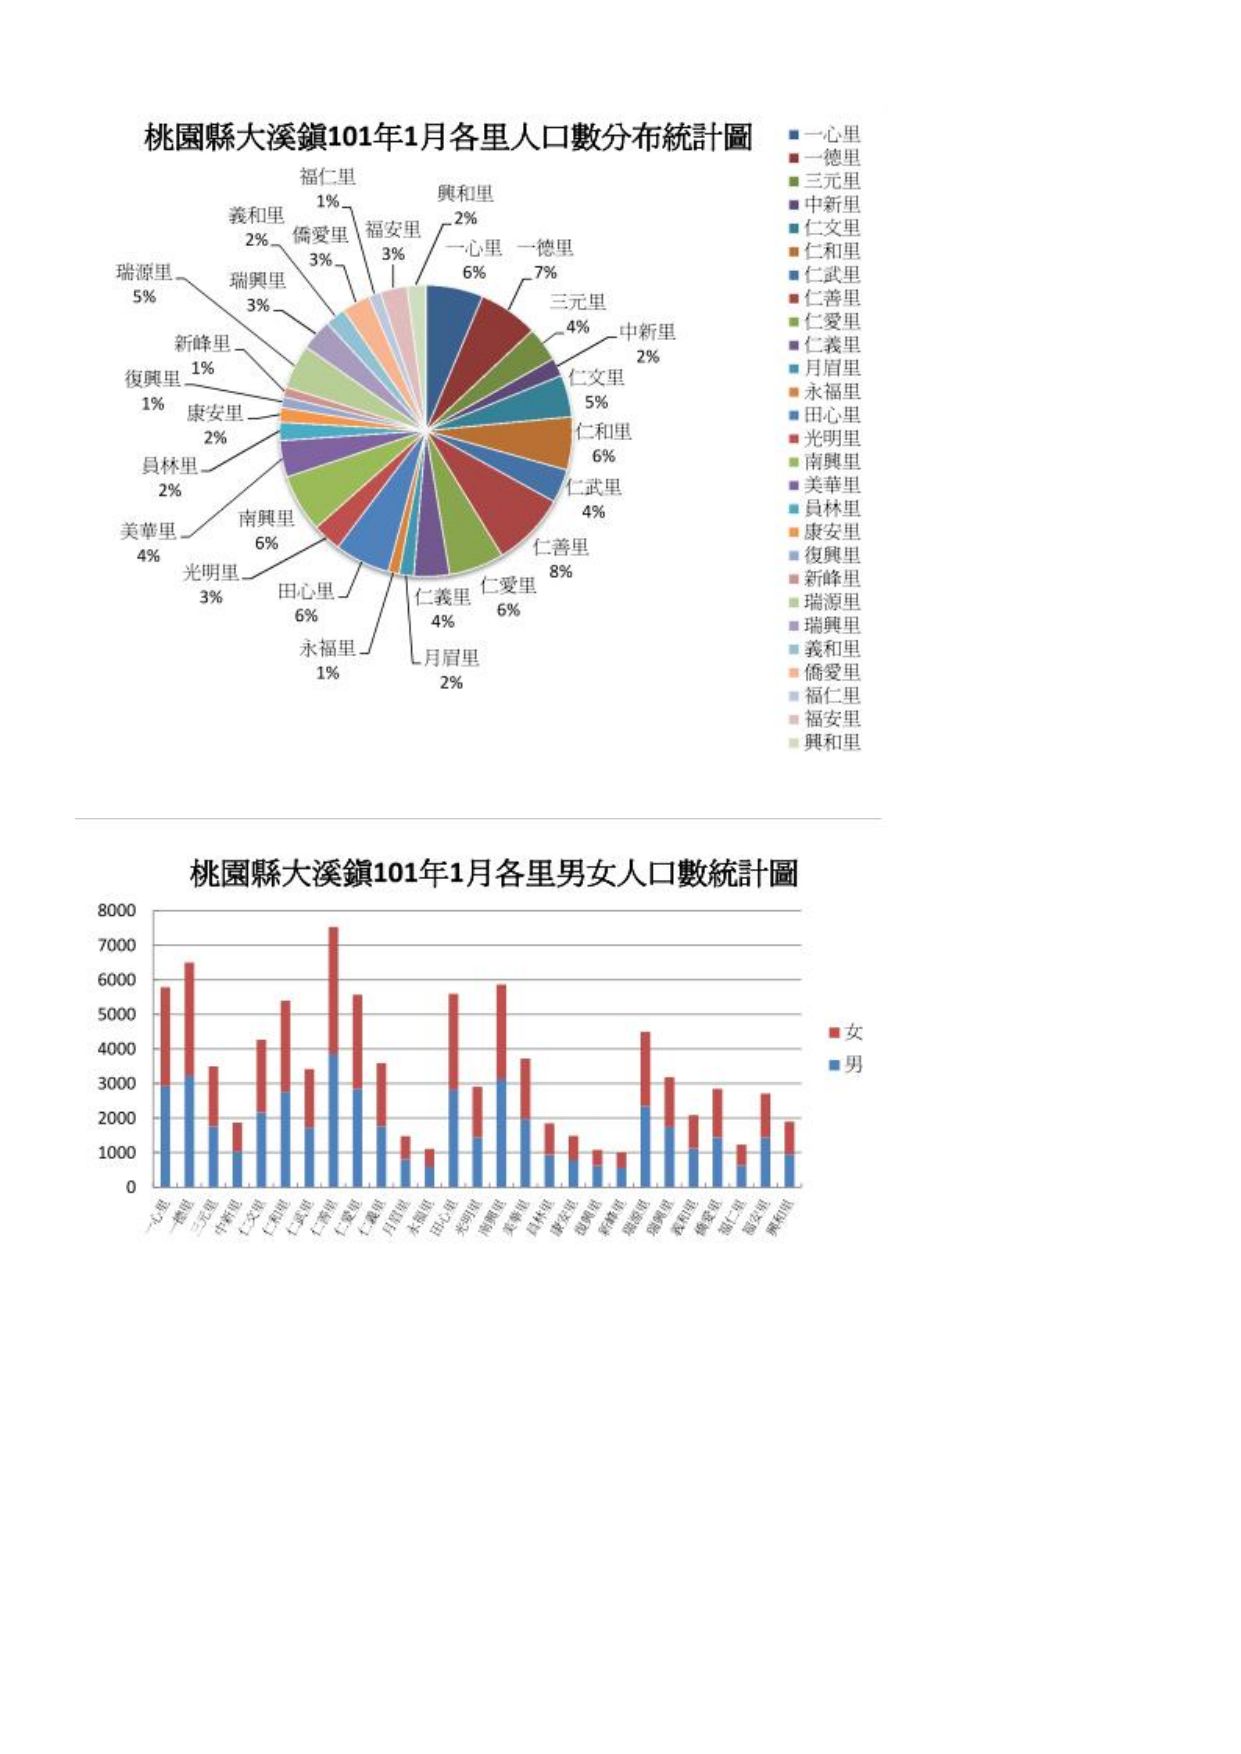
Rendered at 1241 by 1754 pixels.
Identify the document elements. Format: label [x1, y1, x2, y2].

picture [75, 818, 891, 1248]
picture [75, 102, 891, 764]
